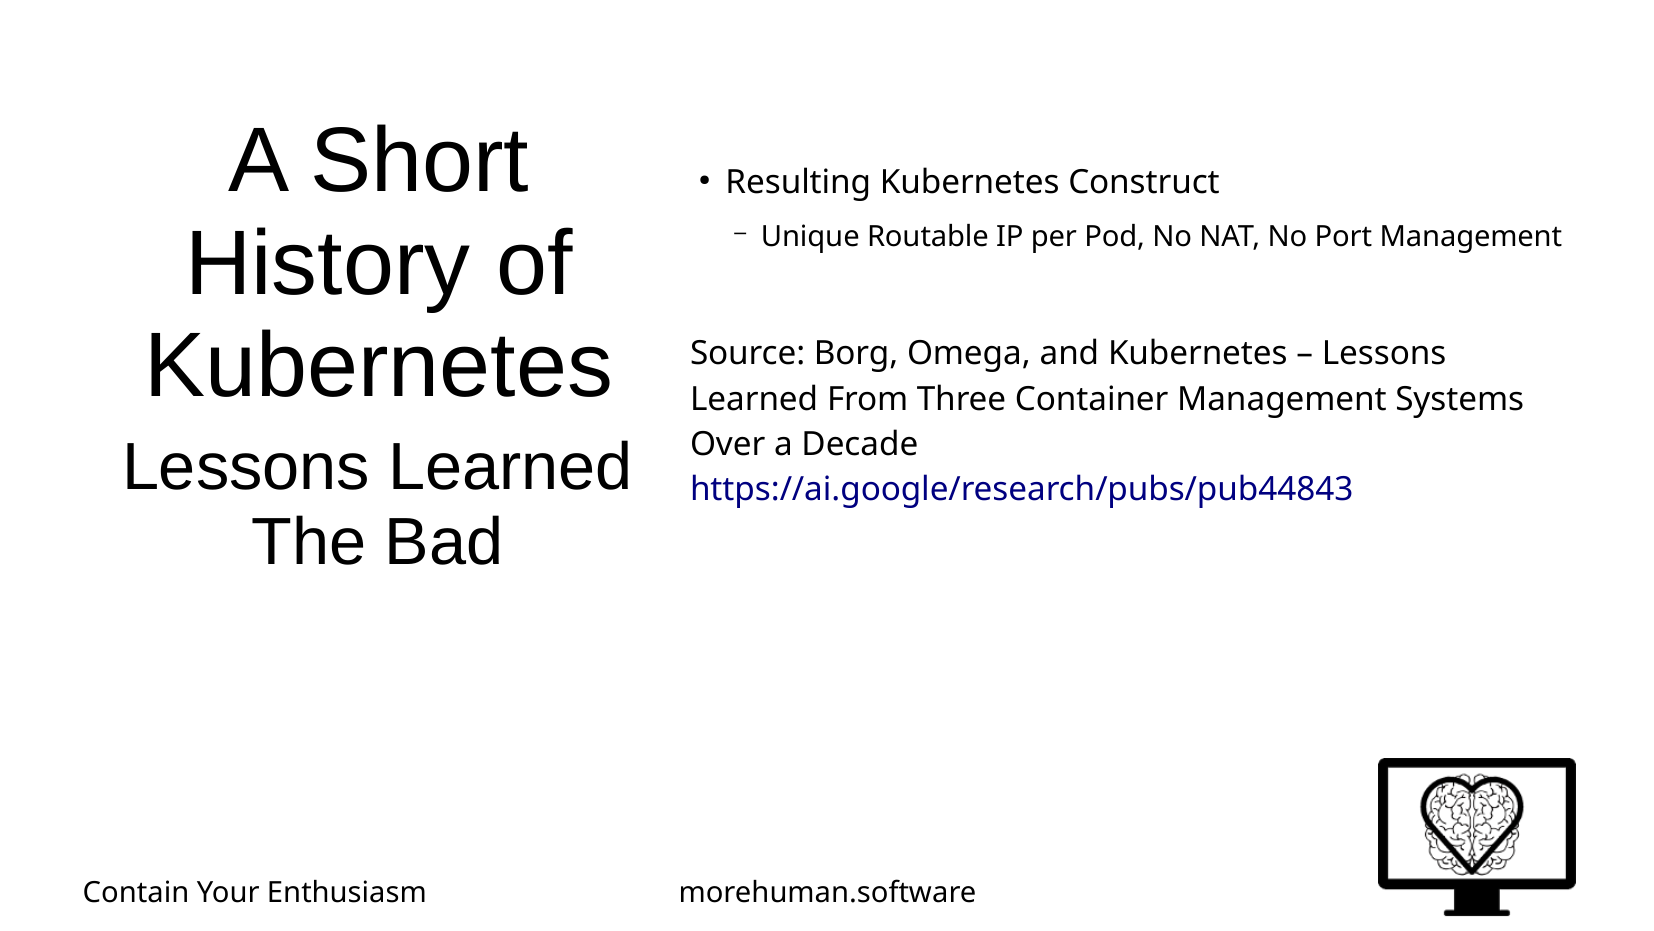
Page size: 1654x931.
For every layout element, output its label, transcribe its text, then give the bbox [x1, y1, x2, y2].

picture [1378, 758, 1576, 925]
text_box Lessons Learned The Bad [81, 429, 674, 735]
list Resulting Kubernetes Construct Unique Routable IP per Pod, No NAT, No Port Management Source: Borg, Omega, and Kubernetes – Lessons Learned From Three Container Management Systems Over a Decade https://ai.google/research/pubs/pub44843 [690, 157, 1572, 533]
title A Short History of Kubernetes [83, 108, 676, 417]
